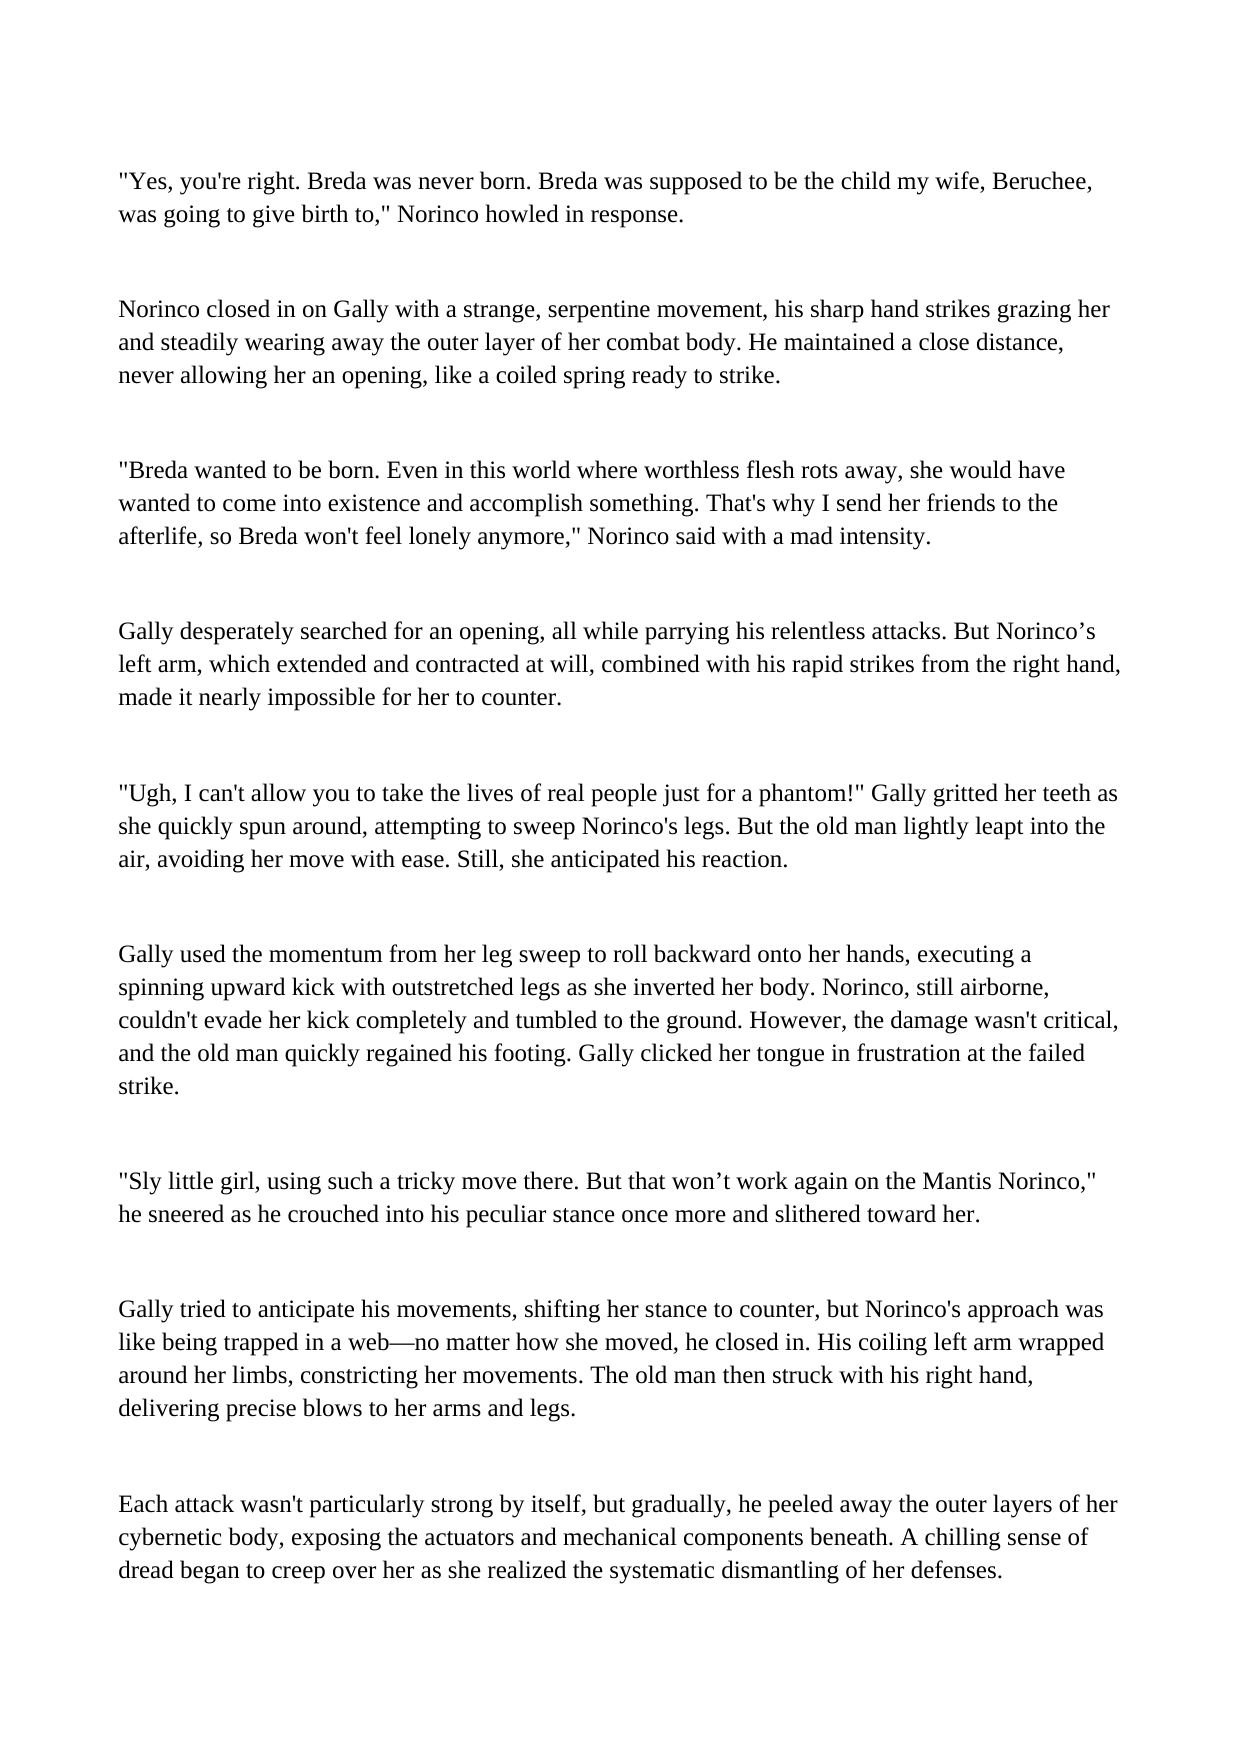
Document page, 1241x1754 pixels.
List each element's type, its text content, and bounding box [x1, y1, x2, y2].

text Norinco closed in on Gally with a strange, serpentine movement, his sharp hand strikes grazing her and steadily wearing away the outer layer of her combat body. He maintained a close distance, never allowing her an opening, like a coiled spring ready to strike. [118, 294, 1122, 389]
text "Breda wanted to be born. Even in this world where worthless flesh rots away, she would have wanted to come into existence and accomplish something. That's why I send her friends to the afterlife, so Breda won't feel lonely anymore," Norinco said with a mad intensity. [118, 455, 1122, 550]
text "Ugh, I can't allow you to take the lives of real people just for a phantom!" Gally gritted her teeth as she quickly spun around, attempting to sweep Norinco's legs. But the old man lightly leapt into the air, avoiding her move with ease. Still, she anticipated his reaction. [118, 778, 1122, 872]
text Each attack wasn't particularly strong by itself, but gradually, he peeled away the outer layers of her cybernetic body, exposing the actuators and mechanical components beneath. A chilling sense of dread began to creep over her as she realized the systematic dismantling of her defenses. [118, 1489, 1122, 1583]
text Gally tried to anticipate his movements, shifting her stance to counter, but Norinco's approach was like being trapped in a web—no matter how she moved, he closed in. His coiling left arm wrapped around her limbs, constricting her movements. The old man then struck with his right hand, delivering precise blows to her arms and legs. [118, 1294, 1122, 1422]
text Gally used the momentum from her leg sweep to roll backward onto her hands, executing a spinning upward kick with outstretched legs as she inverted her body. Norinco, still airborne, couldn't evade her kick completely and tumbled to the ground. However, the damage wasn't critical, and the old man quickly regained his footing. Gally clicked her tongue in frustration at the failed strike. [118, 939, 1122, 1100]
text "Sly little girl, using such a tricky move there. But that won’t work again on the Mantis Norinco," he sneered as he crouched into his peculiar stance once more and slithered toward her. [118, 1166, 1122, 1228]
text "Yes, you're right. Breda was never born. Breda was supposed to be the child my wife, Beruchee, was going to give birth to," Norinco howled in response. [118, 166, 1122, 227]
text Gally desperately searched for an opening, all while parrying his relentless attacks. But Norinco’s left arm, which extended and contracted at will, combined with his rapid strikes from the right hand, made it nearly impossible for her to counter. [118, 616, 1122, 711]
